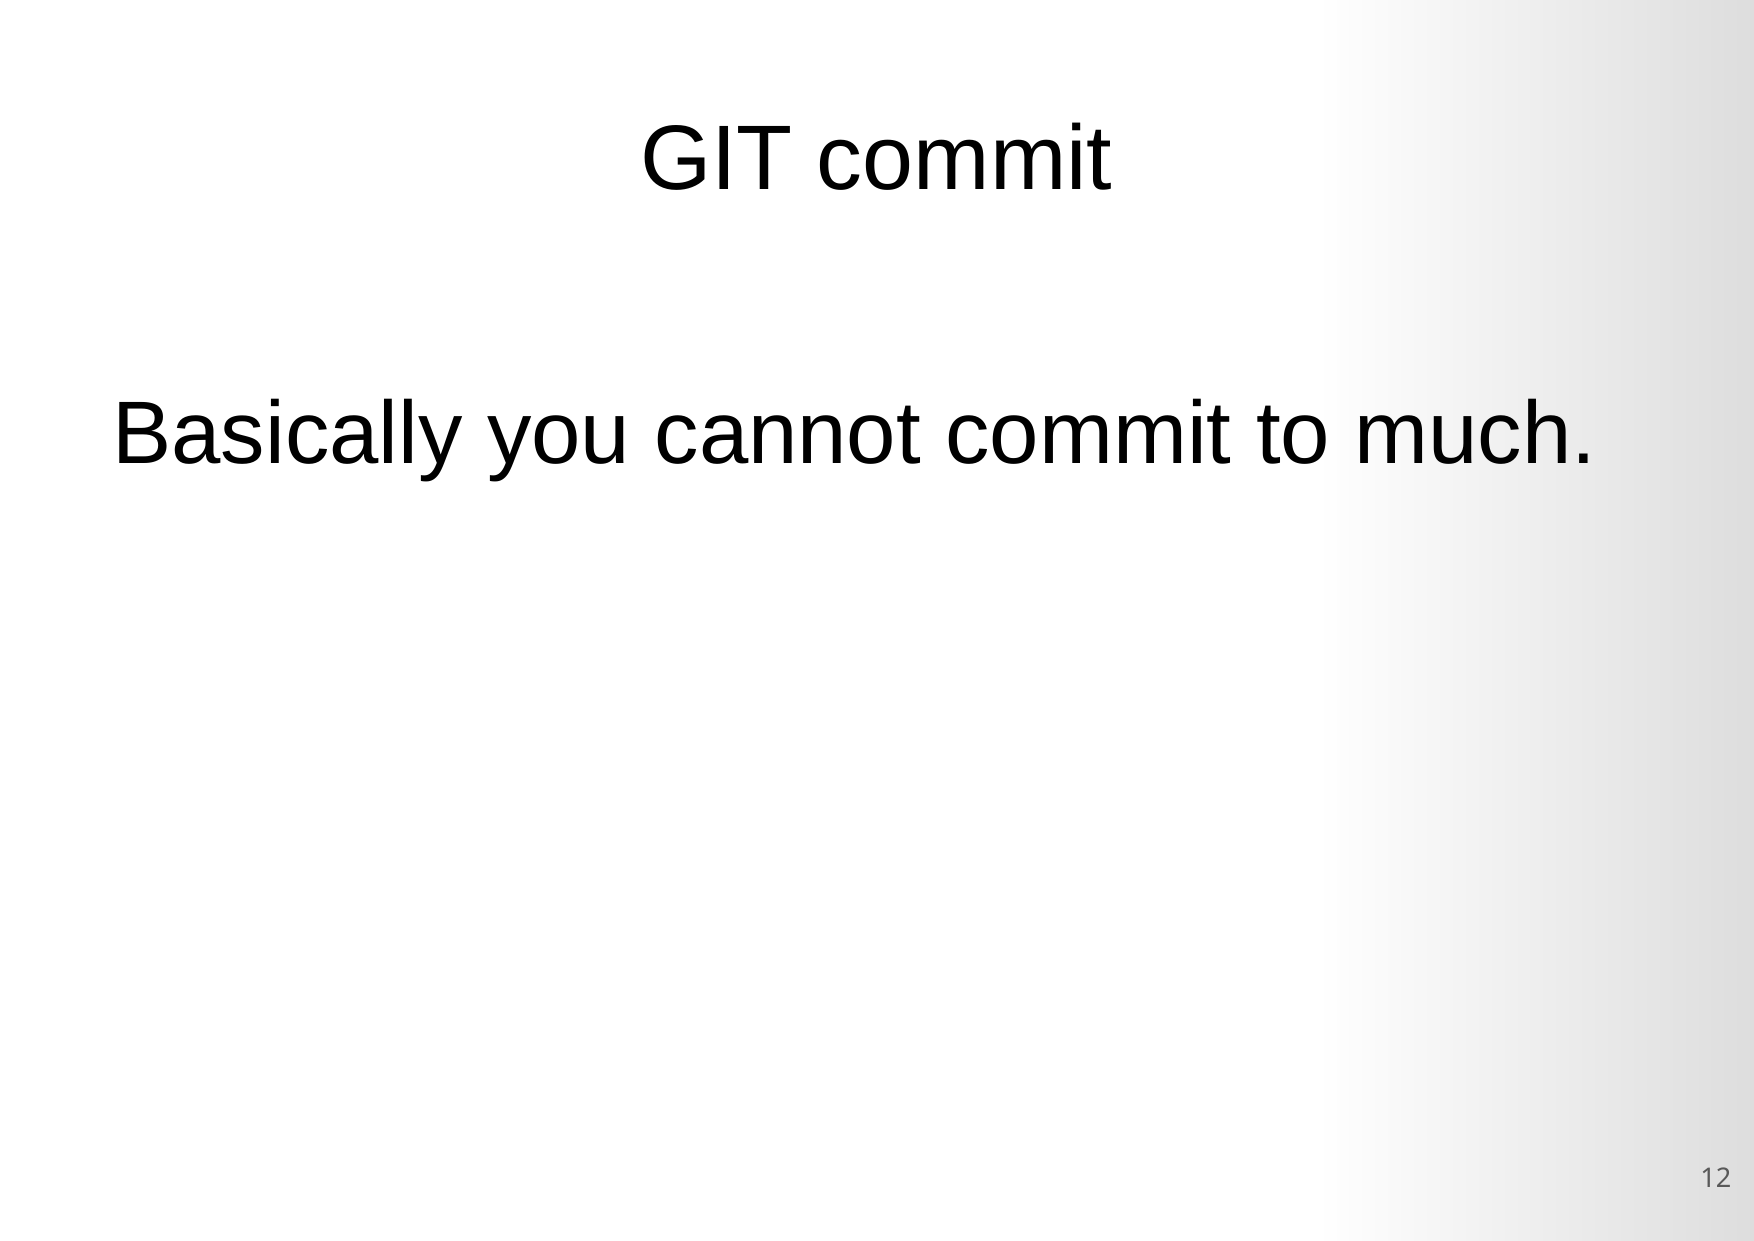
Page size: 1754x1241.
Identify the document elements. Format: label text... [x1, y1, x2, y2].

slide_number [1641, 1145, 1747, 1241]
title GIT commit [87, 49, 1667, 257]
list Basically you cannot commit to much. [87, 290, 1667, 1010]
